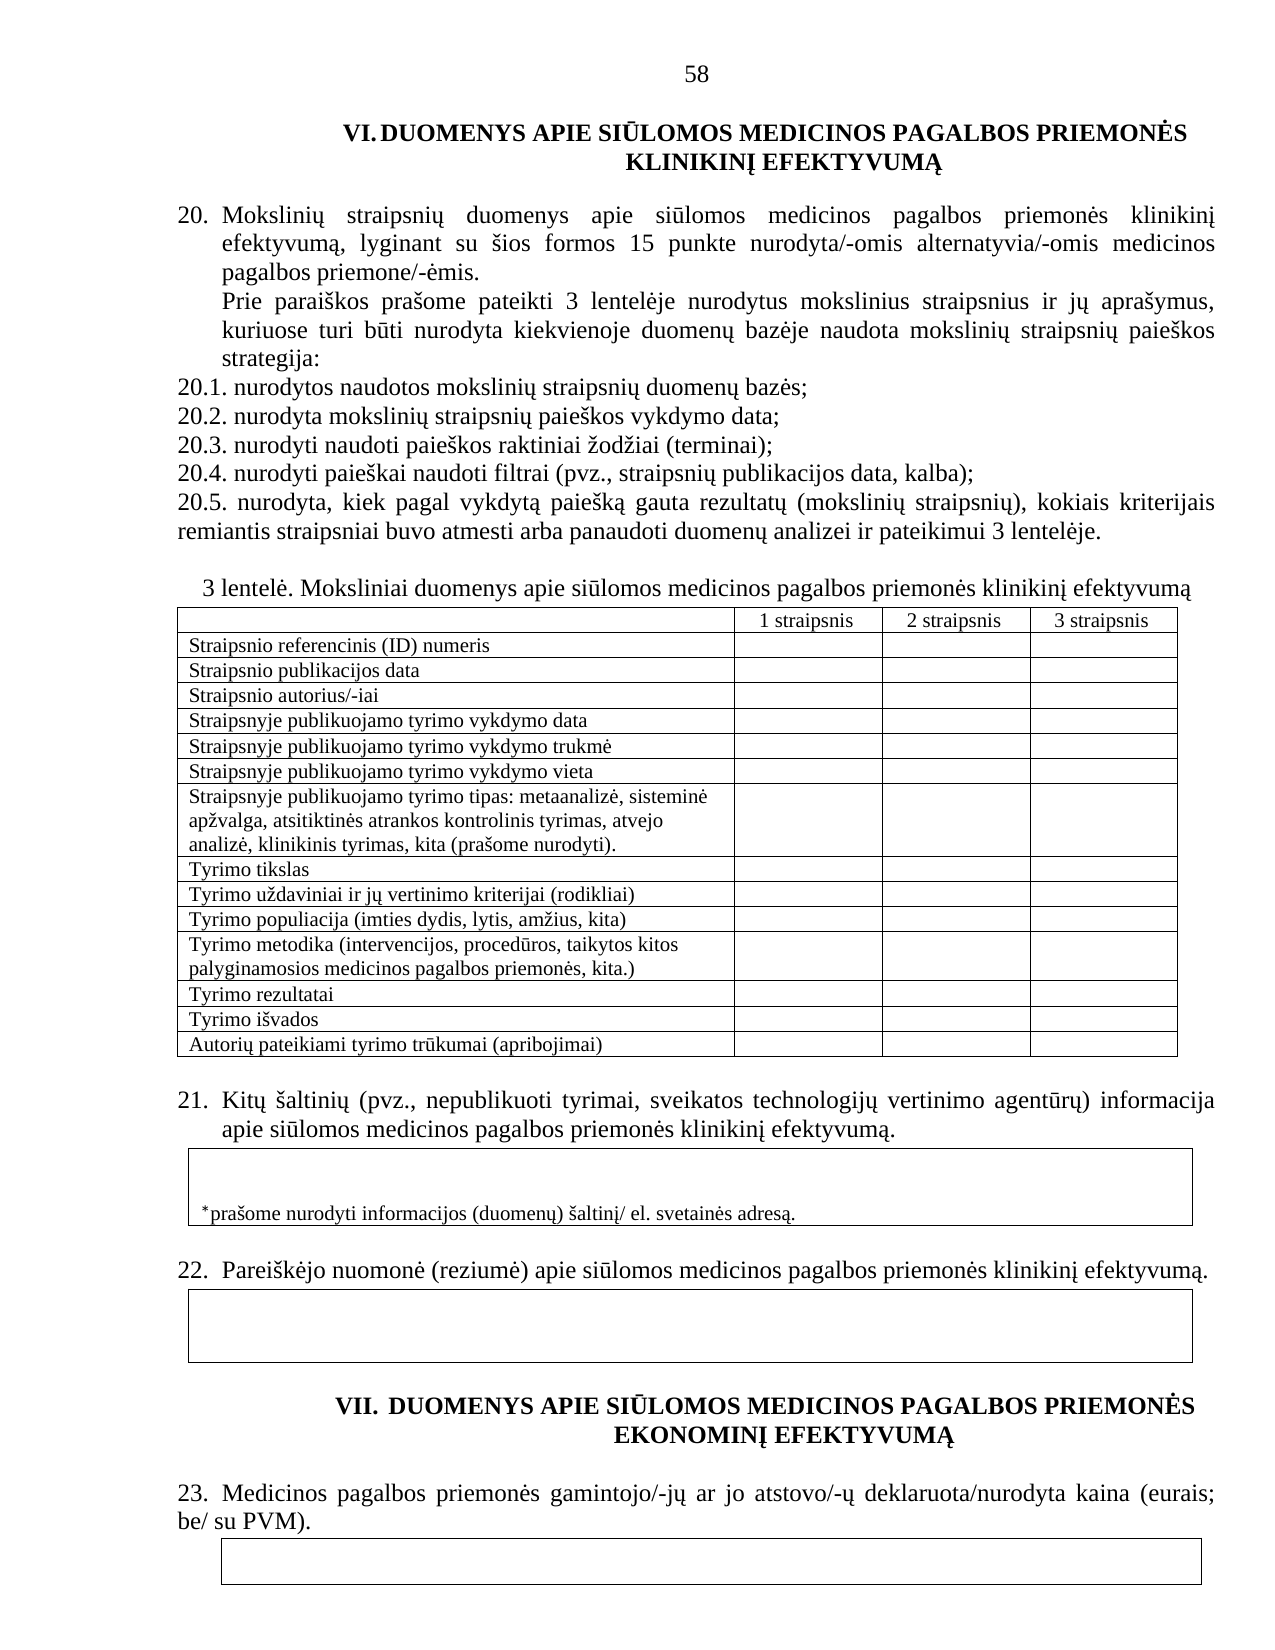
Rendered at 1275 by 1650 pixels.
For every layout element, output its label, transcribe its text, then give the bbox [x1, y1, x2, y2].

table_cell [735, 1032, 882, 1056]
table_header 3 straipsnis [1031, 608, 1177, 632]
table_cell [883, 709, 1030, 732]
table_cell [883, 907, 1030, 931]
table_cell Tyrimo išvados [178, 1007, 734, 1031]
table_cell [1031, 683, 1177, 707]
table_cell Tyrimo tikslas [178, 857, 734, 881]
text 3 lentelė. Moksliniai duomenys apie siūlomos medicinos pagalbos priemonės klinikinį efektyvumą [177, 573, 1216, 602]
table_cell Tyrimo populiacija (imties dydis, lytis, amžius, kita) [178, 907, 734, 931]
text 22. Pareiškėjo nuomonė (reziumė) apie siūlomos medicinos pagalbos priemonės klinikinį efektyvumą. [177, 1255, 1216, 1284]
text 21. Kitų šaltinių (pvz., nepublikuoti tyrimai, sveikatos technologijų vertinimo agentūrų) informacija apie siūlomos medicinos pagalbos priemonės klinikinį efektyvumą. [177, 1086, 1216, 1143]
text 20.3. nurodyti naudoti paieškos raktiniai žodžiai (terminai); [177, 430, 1216, 458]
table_cell [1031, 882, 1177, 906]
table_cell Tyrimo uždaviniai ir jų vertinimo kriterijai (rodikliai) [178, 882, 734, 906]
table_header [178, 608, 734, 632]
table_cell [883, 882, 1030, 906]
table_cell [735, 658, 882, 682]
table_cell [1031, 907, 1177, 931]
table_cell Straipsnyje publikuojamo tyrimo vykdymo trukmė [178, 734, 734, 758]
table_cell [735, 633, 882, 657]
text 20.5. nurodyta, kiek pagal vykdytą paiešką gauta rezultatų (mokslinių straipsnių), kokiais kriterijais remiantis straipsniai buvo atmesti arba panaudoti duomenų analizei ir pateikimui 3 lentelėje. [177, 487, 1216, 545]
table_cell [1031, 857, 1177, 881]
text 20.4. nurodyti paieškai naudoti filtrai (pvz., straipsnių publikacijos data, kalba); [177, 458, 1216, 487]
table_cell [1031, 734, 1177, 758]
table_cell [1031, 709, 1177, 732]
table_cell [883, 633, 1030, 657]
table_cell Straipsnio referencinis (ID) numeris [178, 633, 734, 657]
table_cell [883, 932, 1030, 980]
table_cell [735, 784, 882, 856]
table_cell [883, 857, 1030, 881]
table_cell [1031, 633, 1177, 657]
text 20.1. nurodytos naudotos mokslinių straipsnių duomenų bazės; [177, 372, 1216, 401]
text Prie paraiškos prašome pateikti 3 lentelėje nurodytus mokslinius straipsnius ir jų aprašymus, kuriuose turi būti nurodyta kiekvienoje duomenų bazėje naudota mokslinių straipsnių paieškos strategija: [222, 286, 1216, 372]
table_cell [883, 1007, 1030, 1031]
table_cell [1031, 784, 1177, 856]
table_cell [735, 709, 882, 732]
table_cell [735, 882, 882, 906]
table_header *prašome nurodyti informacijos (duomenų) šaltinį/ el. svetainės adresą. [189, 1149, 1192, 1225]
table_cell [735, 683, 882, 707]
table_cell [1031, 981, 1177, 1006]
table_cell [1031, 658, 1177, 682]
table_cell [883, 981, 1030, 1006]
text VI. DUOMENYS APIE SIŪLOMOS MEDICINOS PAGALBOS PRIEMONĖS KLINIKINĮ EFEKTYVUMĄ [315, 118, 1216, 176]
table_cell [735, 1007, 882, 1031]
table_cell [1031, 1007, 1177, 1031]
table_cell Straipsnio publikacijos data [178, 658, 734, 682]
text 20. Mokslinių straipsnių duomenys apie siūlomos medicinos pagalbos priemonės klinikinį efektyvumą, lyginant su šios formos 15 punkte nurodyta/-omis alternatyvia/-omis medicinos pagalbos priemone/-ėmis. [177, 200, 1216, 286]
text VII. DUOMENYS APIE SIŪLOMOS MEDICINOS PAGALBOS PRIEMONĖS EKONOMINĮ EFEKTYVUMĄ [315, 1391, 1216, 1449]
table_cell Tyrimo rezultatai [178, 981, 734, 1006]
table_cell [883, 658, 1030, 682]
table_cell [735, 932, 882, 980]
table_cell Autorių pateikiami tyrimo trūkumai (apribojimai) [178, 1032, 734, 1056]
table_cell [883, 759, 1030, 783]
table_cell [735, 907, 882, 931]
table_cell Straipsnyje publikuojamo tyrimo vykdymo data [178, 709, 734, 732]
table_cell Straipsnyje publikuojamo tyrimo tipas: metaanalizė, sisteminė apžvalga, atsitiktinės atrankos kontrolinis tyrimas, atvejo analizė, klinikinis tyrimas, kita (prašome nurodyti). [178, 784, 734, 856]
table_header [222, 1539, 1201, 1584]
table_header 2 straipsnis [883, 608, 1030, 632]
table_cell Straipsnio autorius/-iai [178, 683, 734, 707]
table_cell [883, 683, 1030, 707]
table_cell [883, 1032, 1030, 1056]
table_cell [1031, 1032, 1177, 1056]
table_cell [735, 759, 882, 783]
table_cell [1031, 759, 1177, 783]
table_cell [883, 734, 1030, 758]
table_header 1 straipsnis [735, 608, 882, 632]
table_cell [735, 734, 882, 758]
table_cell [735, 981, 882, 1006]
table_cell [735, 857, 882, 881]
text 20.2. nurodyta mokslinių straipsnių paieškos vykdymo data; [177, 401, 1216, 430]
table_cell Straipsnyje publikuojamo tyrimo vykdymo vieta [178, 759, 734, 783]
table_header [189, 1290, 1192, 1362]
table_cell [883, 784, 1030, 856]
table_cell Tyrimo metodika (intervencijos, procedūros, taikytos kitos palyginamosios medicinos pagalbos priemonės, kita.) [178, 932, 734, 980]
text 23. Medicinos pagalbos priemonės gamintojo/-jų ar jo atstovo/-ų deklaruota/nurodyta kaina (eurais; be/ su PVM). [177, 1478, 1216, 1535]
table_cell [1031, 932, 1177, 980]
